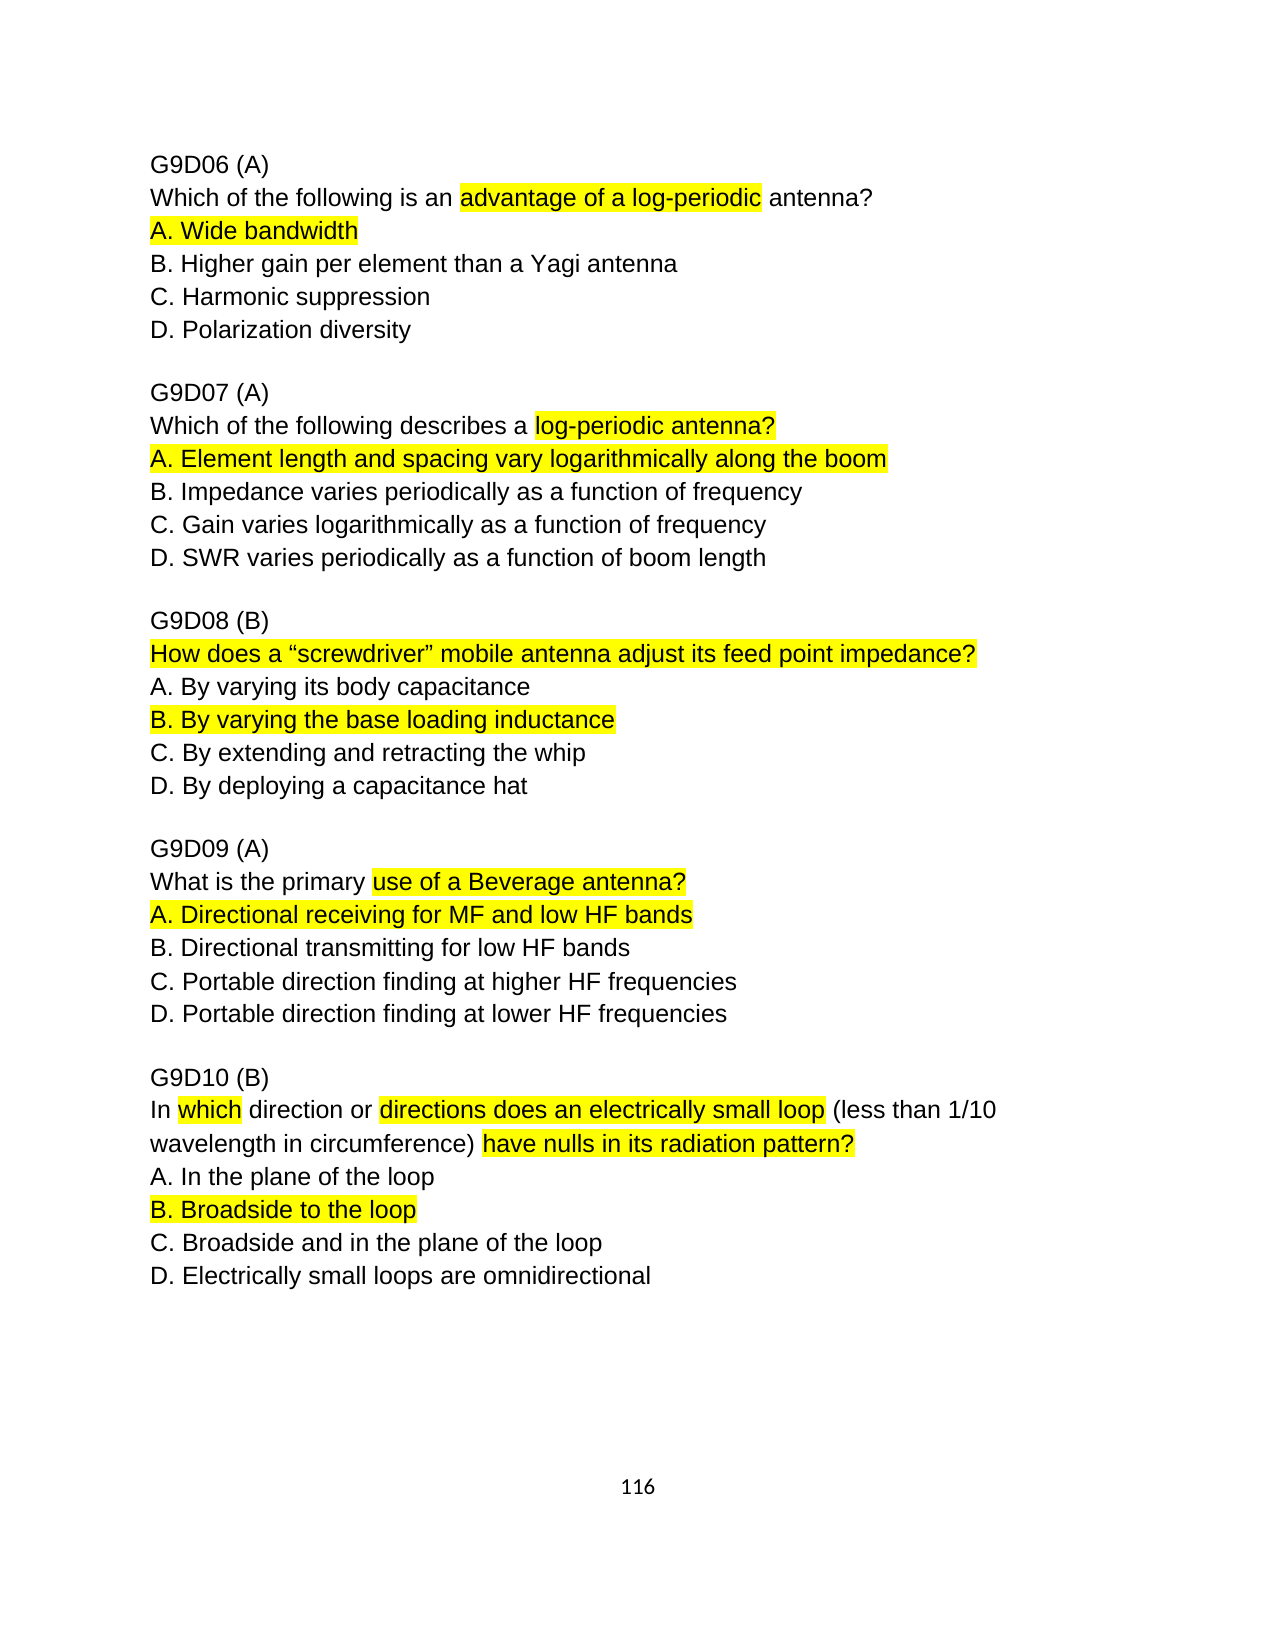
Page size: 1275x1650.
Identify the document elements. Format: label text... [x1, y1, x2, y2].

text G9D06 (A) Which of the following is an advantage of a log-periodic antenna? A. Wide bandwidth B. Higher gain per element than a Yagi antenna C. Harmonic suppression D. Polarization diversity [150, 150, 1125, 344]
text G9D09 (A) What is the primary use of a Beverage antenna? A. Directional receiving for MF and low HF bands B. Directional transmitting for low HF bands C. Portable direction finding at higher HF frequencies D. Portable direction finding at lower HF frequencies [150, 834, 1125, 1028]
text G9D10 (B) In which direction or directions does an electrically small loop (less than 1/10 wavelength in circumference) have nulls in its radiation pattern? A. In the plane of the loop B. Broadside to the loop C. Broadside and in the plane of the loop D. Electrically small loops are omnidirectional [150, 1062, 1125, 1289]
text G9D07 (A) Which of the following describes a log-periodic antenna? A. Element length and spacing vary logarithmically along the boom B. Impedance varies periodically as a function of frequency C. Gain varies logarithmically as a function of frequency D. SWR varies periodically as a function of boom length [150, 378, 1125, 572]
text G9D08 (B) How does a “screwdriver” mobile antenna adjust its feed point impedance? A. By varying its body capacitance B. By varying the base loading inductance C. By extending and retracting the whip D. By deploying a capacitance hat [150, 606, 1125, 800]
